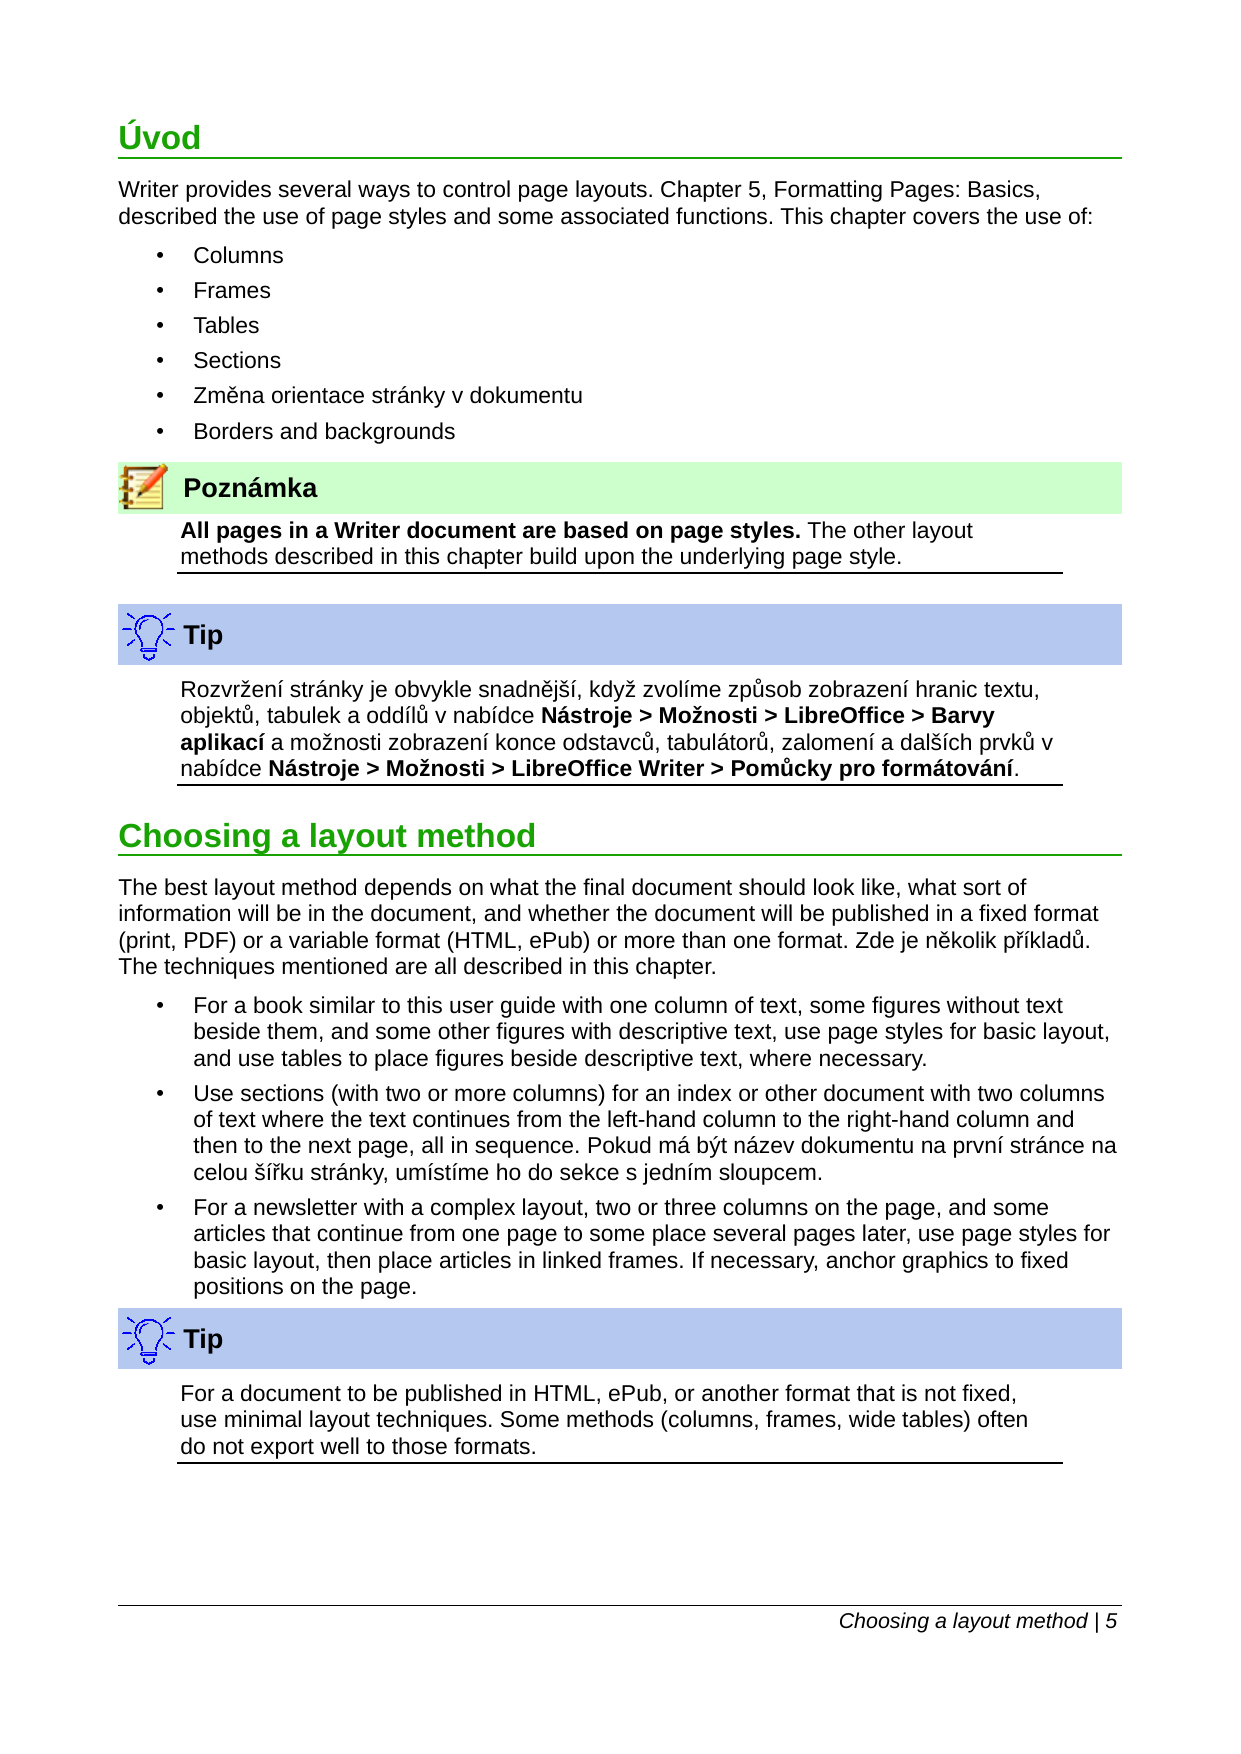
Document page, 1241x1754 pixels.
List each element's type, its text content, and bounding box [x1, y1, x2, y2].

list Columns [156, 242, 1122, 268]
subtitle Poznámka [118, 462, 1122, 514]
picture [119, 462, 170, 513]
text For a document to be published in HTML, ePub, or another format that is not fixed, use minimal layout techniques. Some methods (columns, frames, wide tables) often do not export well to those formats. [177, 1377, 1063, 1462]
text All pages in a Writer document are based on page styles. The other layout methods described in this chapter build upon the underlying page style. [177, 514, 1063, 572]
list Tables [156, 312, 1122, 338]
list For a newsletter with a complex layout, two or three columns on the page, and some articles that continue from one page to some place several pages later, use page styles for basic layout, then place articles in linked frames. If necessary, anchor graphics to fixed positions on the page. [156, 1194, 1122, 1299]
list Frames [156, 277, 1122, 303]
list Borders and backgrounds [156, 418, 1122, 444]
subtitle Tip [118, 604, 1122, 665]
picture [119, 1309, 179, 1369]
subtitle Tip [118, 1308, 1122, 1369]
list Sections [156, 347, 1122, 373]
picture [119, 605, 179, 665]
list Writer provides several ways to control page layouts. Chapter 5, Formatting Pages: Basics, described the use of page styles and some associated functions. This chapter covers the use of: [118, 176, 1122, 229]
text The best layout method depends on what the final document should look like, what sort of information will be in the document, and whether the document will be published in a fixed format (print, PDF) or a variable format (HTML, ePub) or more than one format. Zde je několik příkladů. The techniques mentioned are all described in this chapter. [118, 874, 1122, 979]
list Změna orientace stránky v dokumentu [156, 382, 1122, 409]
list Use sections (with two or more columns) for an index or other document with two columns of text where the text continues from the left-hand column to the right-hand column and then to the next page, all in sequence. Pokud má být název dokumentu na první stránce na celou šířku stránky, umístíme ho do sekce s jedním sloupcem. [156, 1080, 1122, 1185]
list For a book similar to this user guide with one column of text, some figures without text beside them, and some other figures with descriptive text, use page styles for basic layout, and use tables to place figures beside descriptive text, where necessary. [156, 992, 1122, 1071]
subtitle Úvod [118, 118, 1122, 157]
text Rozvržení stránky je obvykle snadnější, když zvolíme způsob zobrazení hranic textu, objektů, tabulek a oddílů v nabídce Nástroje > Možnosti > LibreOffice > Barvy aplikací a možnosti zobrazení konce odstavců, tabulátorů, zalomení a dalších prvků v nabídce Nástroje > Možnosti > LibreOffice Writer > Pomůcky pro formátování. [177, 673, 1063, 784]
subtitle Choosing a layout method [118, 816, 1122, 854]
